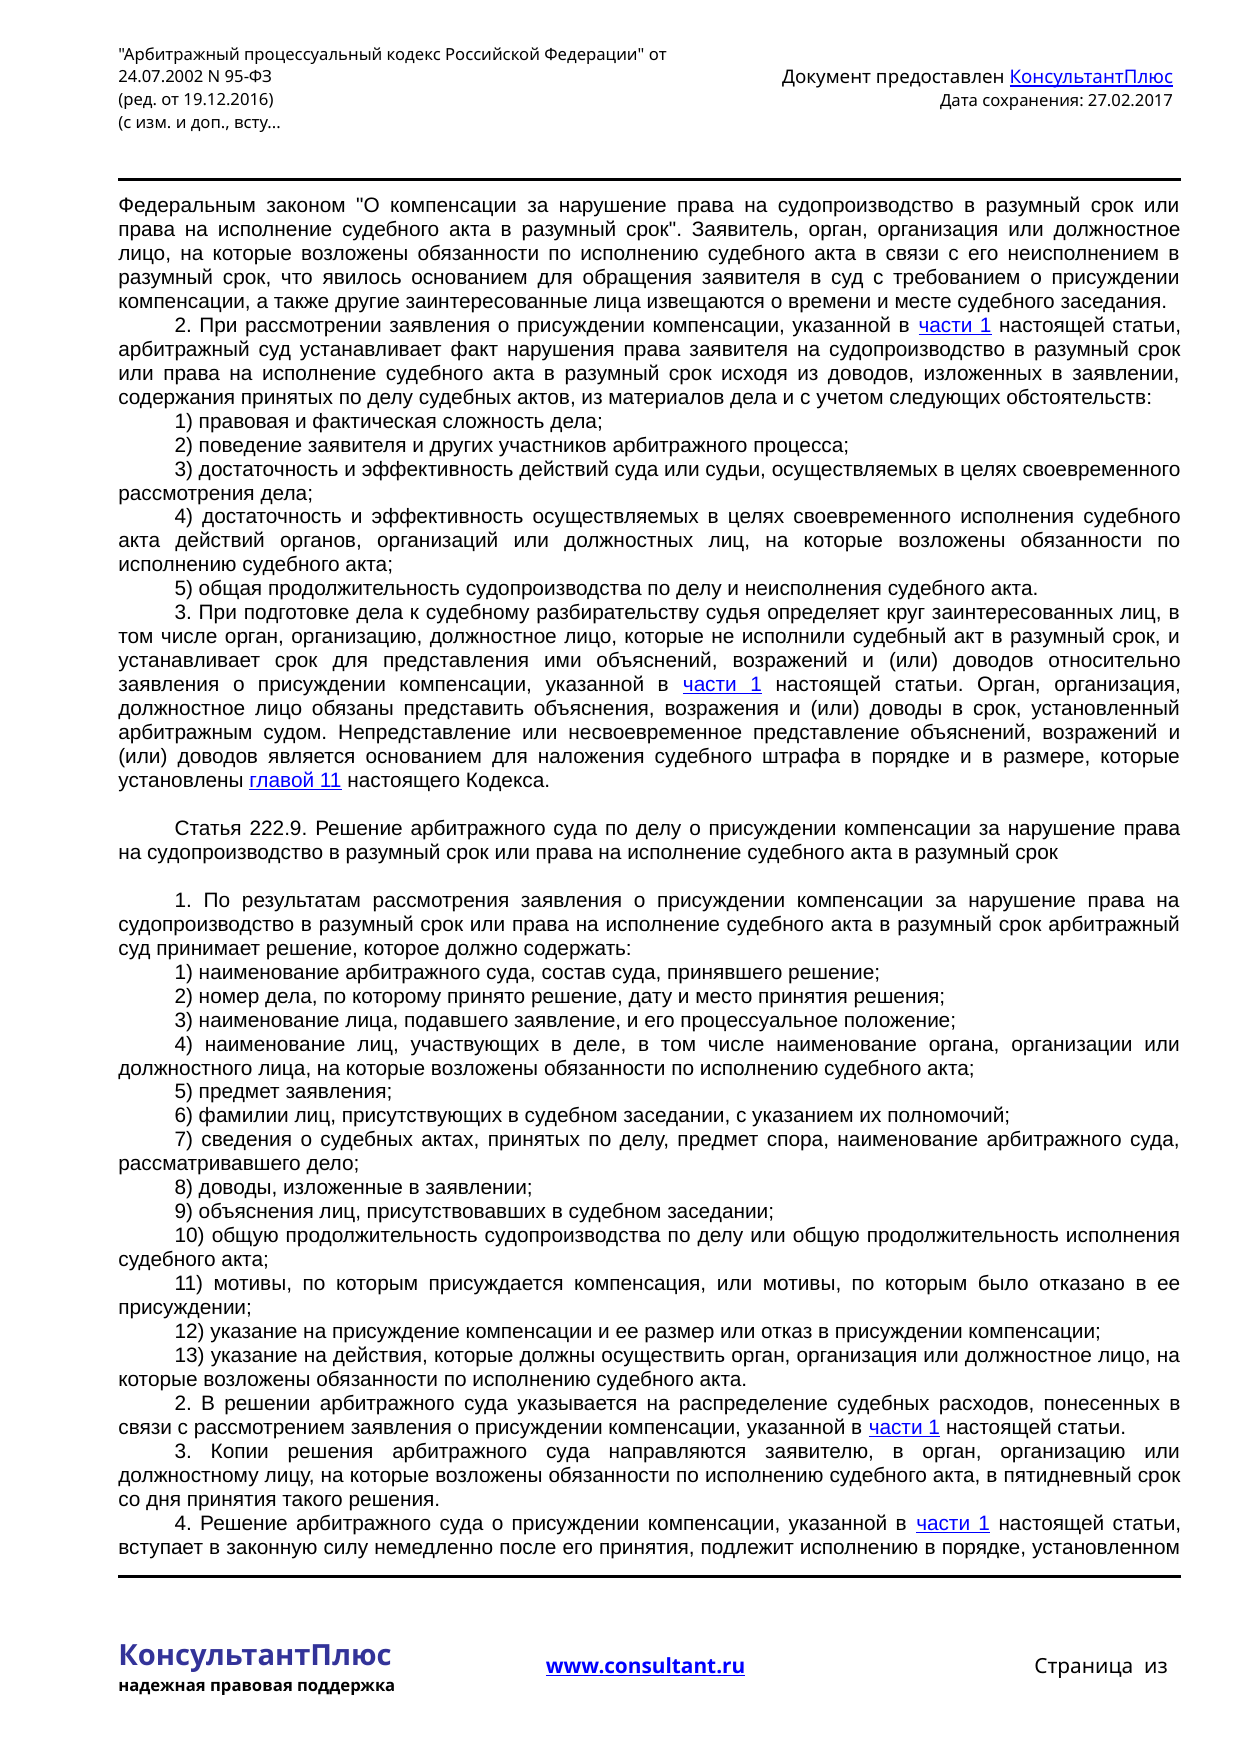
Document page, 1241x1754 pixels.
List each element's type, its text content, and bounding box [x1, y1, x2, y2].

text 10) общую продолжительность судопроизводства по делу или общую продолжительность исполнения судебного акта; [118, 1223, 1181, 1271]
text 1) наименование арбитражного суда, состав суда, принявшего решение; [118, 959, 1181, 983]
text 2. В решении арбитражного суда указывается на распределение судебных расходов, понесенных в связи с рассмотрением заявления о присуждении компенсации, указанной в части 1 настоящей статьи. [118, 1391, 1181, 1439]
text 4. Решение арбитражного суда о присуждении компенсации, указанной в части 1 настоящей статьи, вступает в законную силу немедленно после его принятия, подлежит исполнению в порядке, установленном [118, 1511, 1181, 1558]
text 7) сведения о судебных актах, принятых по делу, предмет спора, наименование арбитражного суда, рассматривавшего дело; [118, 1127, 1181, 1175]
text 3. При подготовке дела к судебному разбирательству судья определяет круг заинтересованных лиц, в том числе орган, организацию, должностное лицо, которые не исполнили судебный акт в разумный срок, и устанавливает срок для представления ими объяснений, возражений и (или) доводов относительно заявления о присуждении компенсации, указанной в части 1 настоящей статьи. Орган, организация, должностное лицо обязаны представить объяснения, возражения и (или) доводы в срок, установленный арбитражным судом. Непредставление или несвоевременное представление объяснений, возражений и (или) доводов является основанием для наложения судебного штрафа в порядке и в размере, которые установлены главой 11 настоящего Кодекса. [118, 600, 1181, 792]
text 8) доводы, изложенные в заявлении; [118, 1175, 1181, 1199]
text 11) мотивы, по которым присуждается компенсация, или мотивы, по которым было отказано в ее присуждении; [118, 1271, 1181, 1319]
text 9) объяснения лиц, присутствовавших в судебном заседании; [118, 1199, 1181, 1223]
text 3) достаточность и эффективность действий суда или судьи, осуществляемых в целях своевременного рассмотрения дела; [118, 456, 1181, 504]
text 13) указание на действия, которые должны осуществить орган, организация или должностное лицо, на которые возложены обязанности по исполнению судебного акта. [118, 1343, 1181, 1391]
text 5) общая продолжительность судопроизводства по делу и неисполнения судебного акта. [118, 576, 1181, 600]
text 1. По результатам рассмотрения заявления о присуждении компенсации за нарушение права на судопроизводство в разумный срок или права на исполнение судебного акта в разумный срок арбитражный суд принимает решение, которое должно содержать: [118, 888, 1181, 959]
text 12) указание на присуждение компенсации и ее размер или отказ в присуждении компенсации; [118, 1319, 1181, 1343]
text 2. При рассмотрении заявления о присуждении компенсации, указанной в части 1 настоящей статьи, арбитражный суд устанавливает факт нарушения права заявителя на судопроизводство в разумный срок или права на исполнение судебного акта в разумный срок исходя из доводов, изложенных в заявлении, содержания принятых по делу судебных актов, из материалов дела и с учетом следующих обстоятельств: [118, 313, 1181, 408]
text 5) предмет заявления; [118, 1079, 1181, 1103]
subtitle Статья 222.9. Решение арбитражного суда по делу о присуждении компенсации за нарушение права на судопроизводство в разумный срок или права на исполнение судебного акта в разумный срок [118, 816, 1181, 864]
text 6) фамилии лиц, присутствующих в судебном заседании, с указанием их полномочий; [118, 1103, 1181, 1127]
text Федеральным законом "О компенсации за нарушение права на судопроизводство в разумный срок или права на исполнение судебного акта в разумный срок". Заявитель, орган, организация или должностное лицо, на которые возложены обязанности по исполнению судебного акта в связи с его неисполнением в разумный срок, что явилось основанием для обращения заявителя в суд с требованием о присуждении компенсации, а также другие заинтересованные лица извещаются о времени и месте судебного заседания. [118, 193, 1181, 313]
text 2) поведение заявителя и других участников арбитражного процесса; [118, 432, 1181, 456]
text 3) наименование лица, подавшего заявление, и его процессуальное положение; [118, 1007, 1181, 1031]
text 2) номер дела, по которому принято решение, дату и место принятия решения; [118, 983, 1181, 1007]
text 4) наименование лиц, участвующих в деле, в том числе наименование органа, организации или должностного лица, на которые возложены обязанности по исполнению судебного акта; [118, 1031, 1181, 1079]
text 3. Копии решения арбитражного суда направляются заявителю, в орган, организацию или должностному лицу, на которые возложены обязанности по исполнению судебного акта, в пятидневный срок со дня принятия такого решения. [118, 1439, 1181, 1511]
text 4) достаточность и эффективность осуществляемых в целях своевременного исполнения судебного акта действий органов, организаций или должностных лиц, на которые возложены обязанности по исполнению судебного акта; [118, 504, 1181, 576]
text 1) правовая и фактическая сложность дела; [118, 408, 1181, 432]
